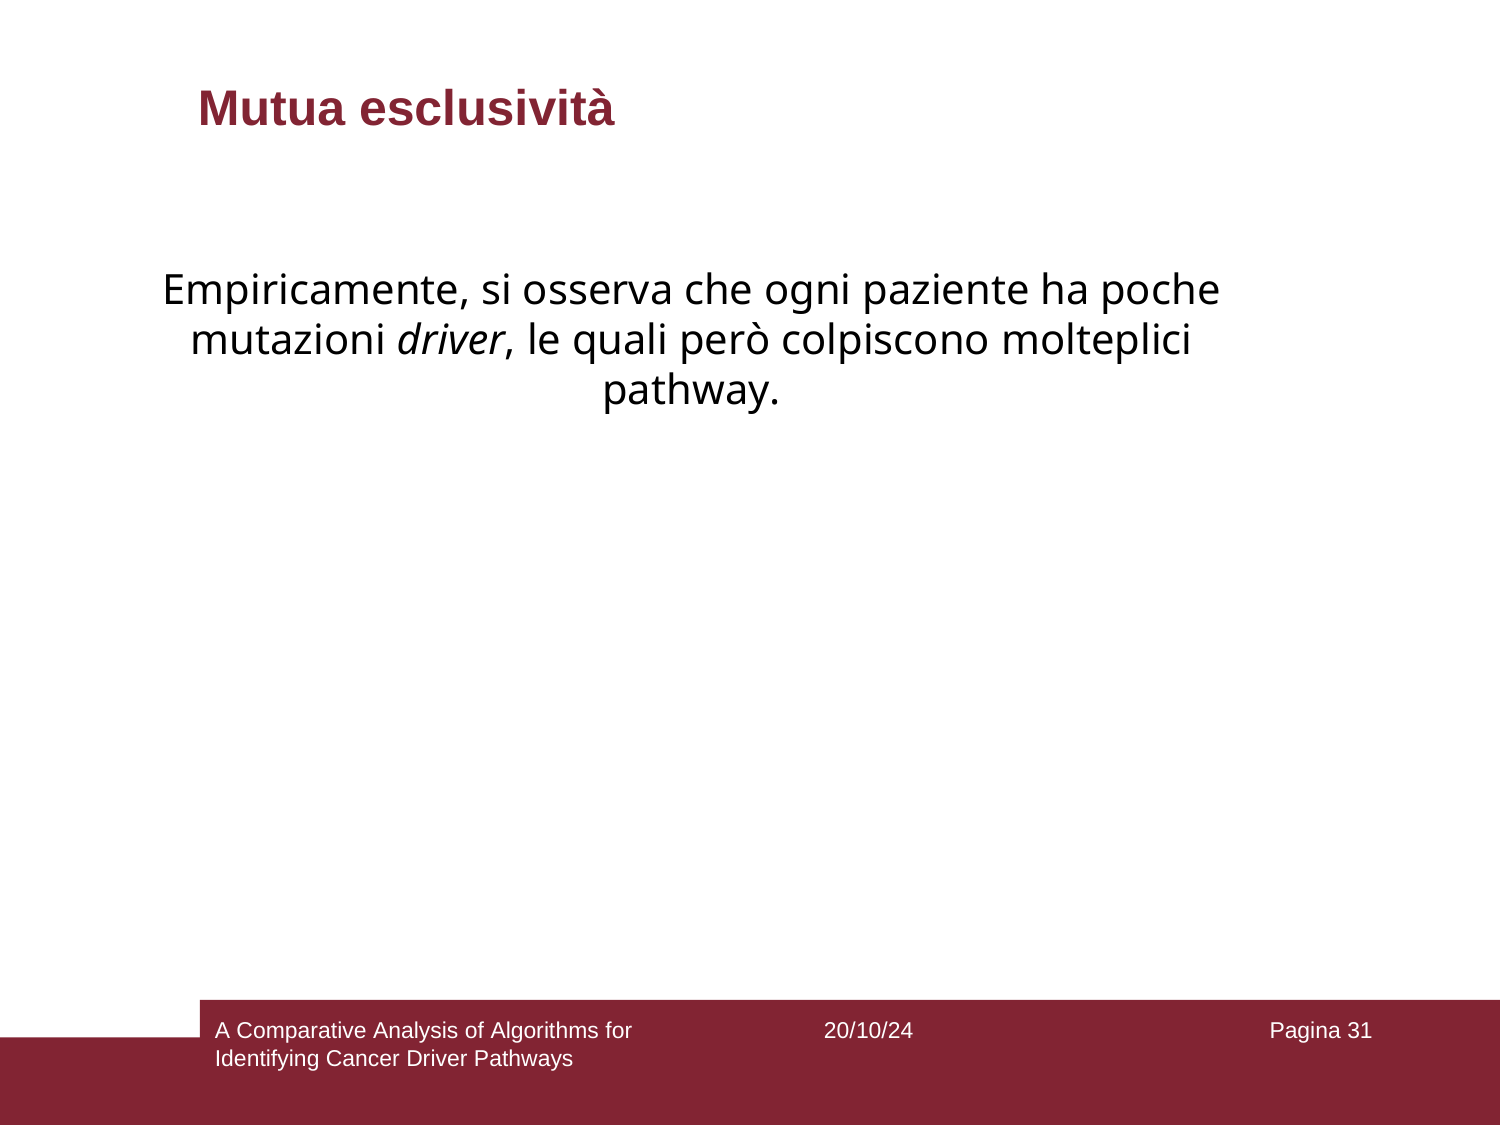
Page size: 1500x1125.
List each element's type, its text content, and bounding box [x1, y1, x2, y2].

text_box Empiricamente, si osserva che ogni paziente ha poche mutazioni driver, le quali però colpiscono molteplici pathway. [147, 255, 1359, 371]
text_box 20/10/24 [712, 1008, 1026, 1084]
text_box A Comparative Analysis of Algorithms for Identifying Cancer Driver Pathways [199, 1008, 676, 1084]
text_box Pagina <number> [1074, 1008, 1388, 1084]
title Mutua esclusività [183, 67, 1400, 150]
